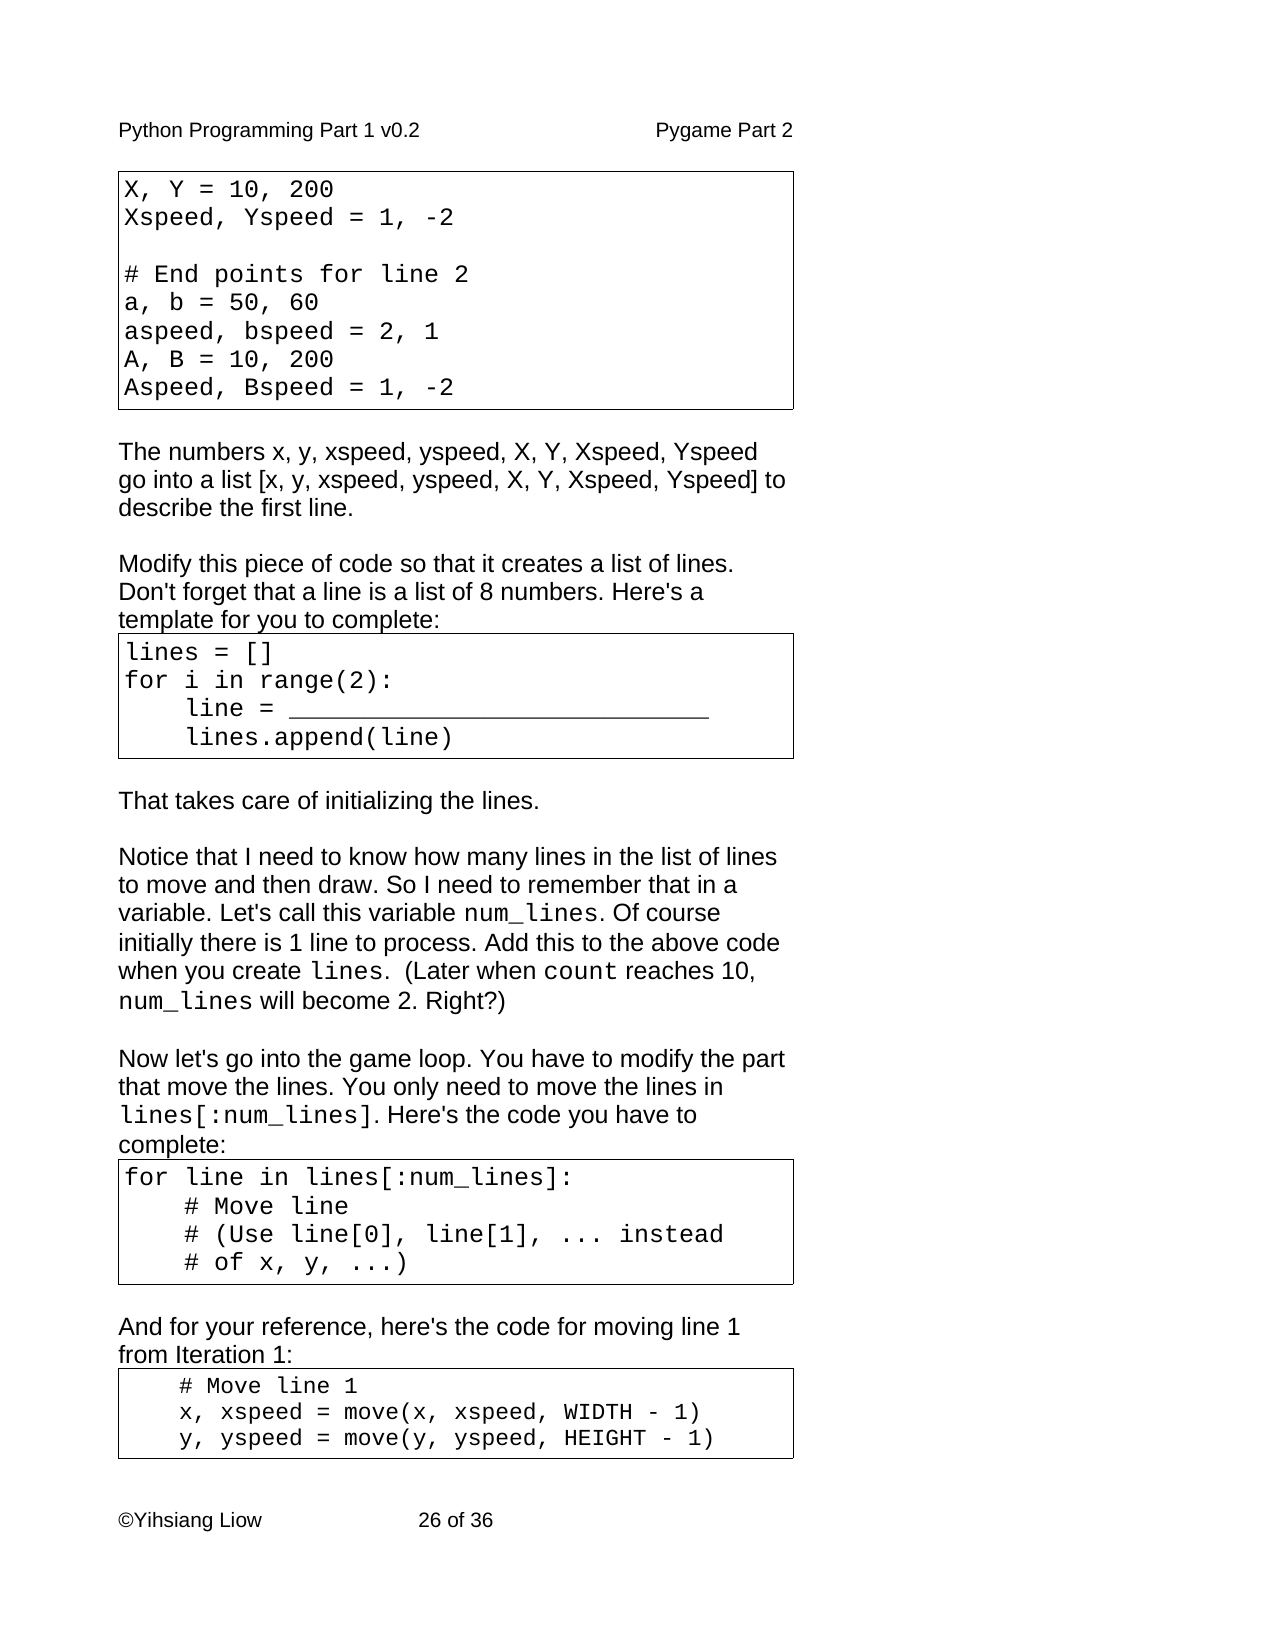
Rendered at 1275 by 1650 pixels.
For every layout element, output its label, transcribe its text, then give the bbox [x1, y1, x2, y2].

table_header lines = [] for i in range(2): line = ____________________________ lines.append(line) [119, 634, 793, 758]
text That takes care of initializing the lines. [118, 787, 793, 814]
text And for your reference, here's the code for moving line 1 from Iteration 1: [118, 1312, 793, 1368]
text Now let's go into the game loop. You have to modify the part that move the lines. You only need to move the lines in lines[:num_lines]. Here's the code you have to complete: [118, 1045, 793, 1159]
text Modify this piece of code so that it creates a list of lines. Don't forget that a line is a list of 8 numbers. Here's a template for you to complete: [118, 549, 793, 633]
text Notice that I need to know how many lines in the list of lines to move and then draw. So I need to remember that in a variable. Let's call this variable num_lines. Of course initially there is 1 line to process. Add this to the above code when you create lines. (Later when count reaches 10, num_lines will become 2. Right?) [118, 843, 793, 1017]
table_header # Move line 1 x, xspeed = move(x, xspeed, WIDTH - 1) y, yspeed = move(y, yspeed, HEIGHT - 1) [119, 1369, 793, 1458]
text The numbers x, y, xspeed, yspeed, X, Y, Xspeed, Yspeed go into a list [x, y, xspeed, yspeed, X, Y, Xspeed, Yspeed] to describe the first line. [118, 437, 793, 521]
table_header X, Y = 10, 200 Xspeed, Yspeed = 1, -2 # End points for line 2 a, b = 50, 60 aspeed, bspeed = 2, 1 A, B = 10, 200 Aspeed, Bspeed = 1, -2 [119, 172, 793, 409]
table_header for line in lines[:num_lines]: # Move line # (Use line[0], line[1], ... instead # of x, y, ...) [119, 1160, 793, 1284]
